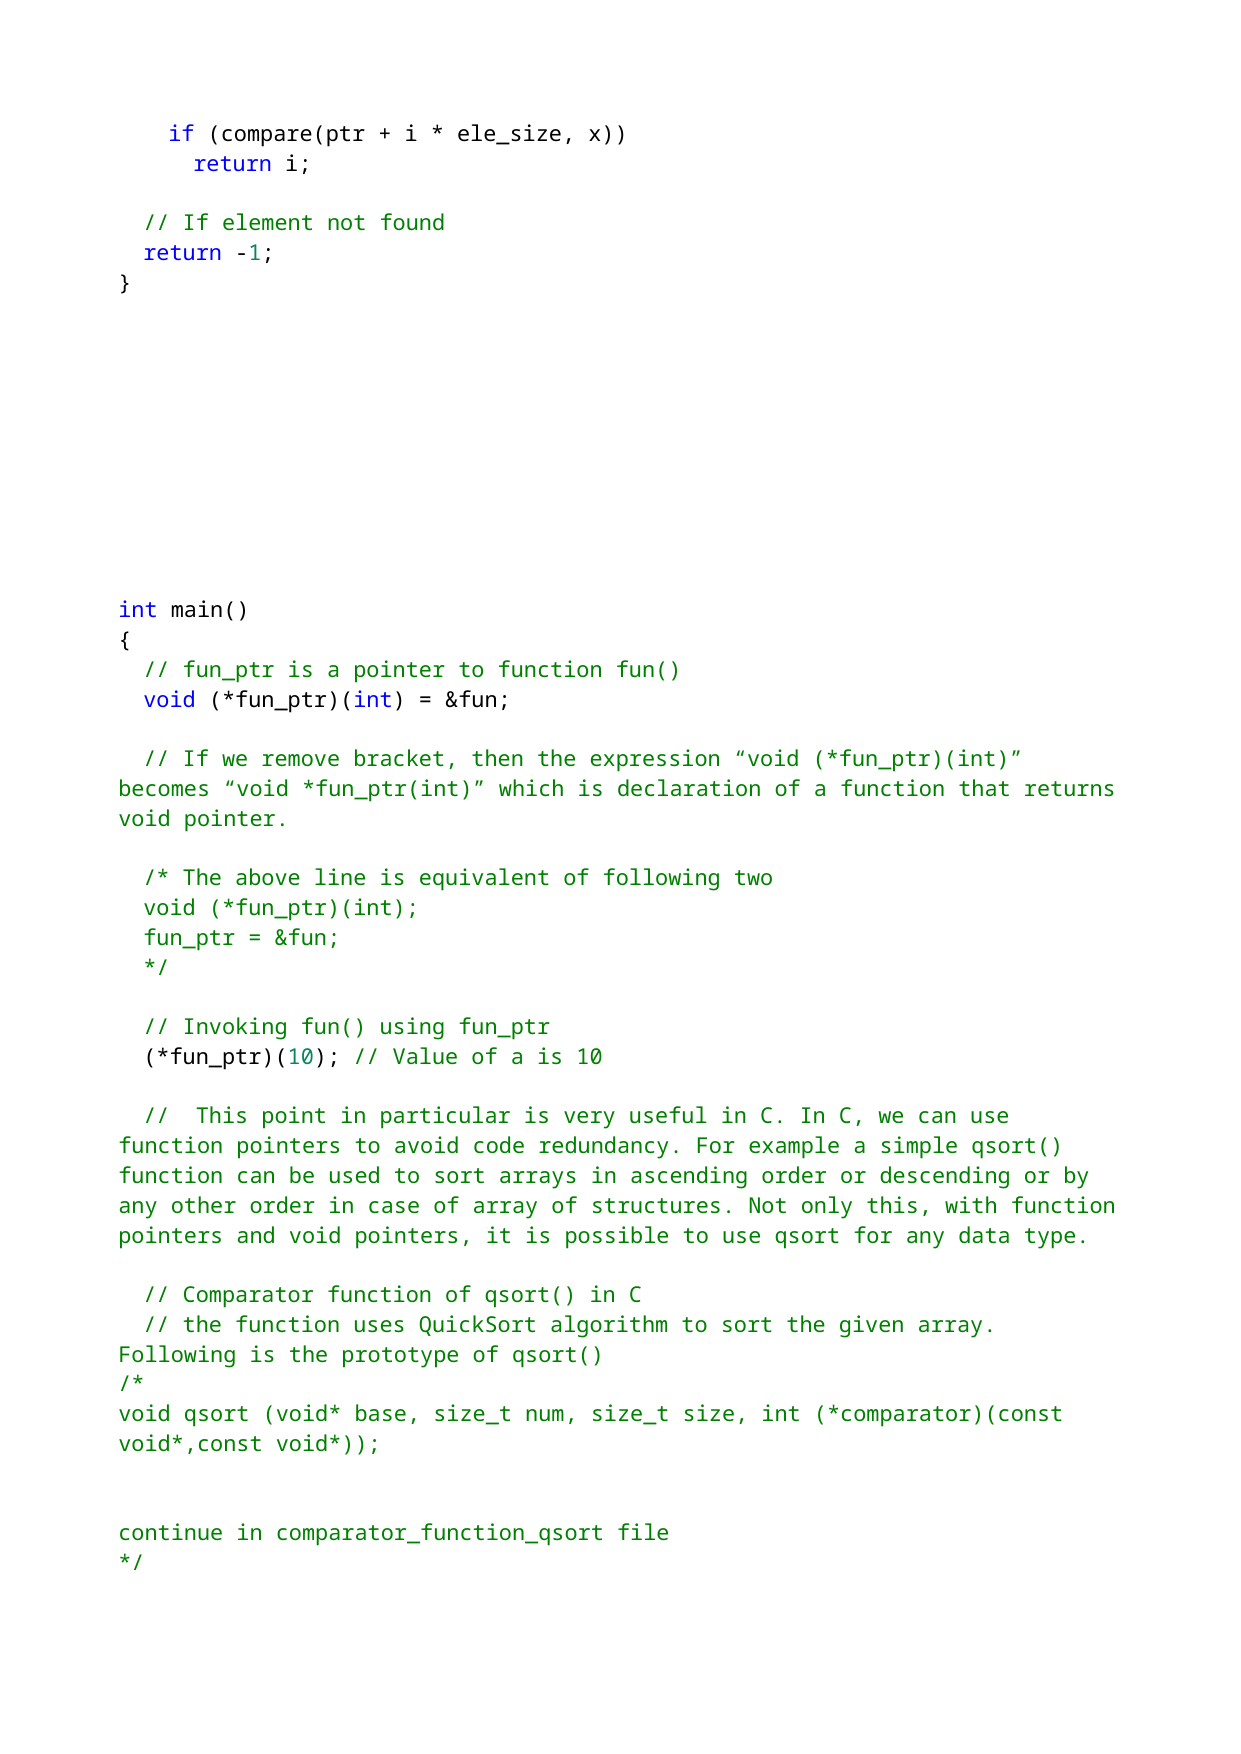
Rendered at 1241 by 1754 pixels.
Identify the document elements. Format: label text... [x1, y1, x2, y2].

text // the function uses QuickSort algorithm to sort the given array. Following is the prototype of qsort() [118, 1309, 1122, 1368]
text return -1; [118, 237, 1122, 267]
text return i; [118, 148, 1122, 178]
text // fun_ptr is a pointer to function fun() [118, 654, 1122, 684]
text void (*fun_ptr)(int); [118, 892, 1122, 922]
text // Invoking fun() using fun_ptr [118, 1011, 1122, 1041]
text // If element not found [118, 207, 1122, 237]
text void (*fun_ptr)(int) = &fun; [118, 684, 1122, 713]
text // Comparator function of qsort() in C [118, 1279, 1122, 1309]
text if (compare(ptr + i * ele_size, x)) [118, 118, 1122, 148]
text */ [118, 1547, 1122, 1577]
text // This point in particular is very useful in C. In C, we can use function pointers to avoid code redundancy. For example a simple qsort() function can be used to sort arrays in ascending order or descending or by any other order in case of array of structures. Not only this, with function pointers and void pointers, it is possible to use qsort for any data type. [118, 1100, 1122, 1249]
text /* The above line is equivalent of following two [118, 862, 1122, 892]
text int main() [118, 594, 1122, 624]
text fun_ptr = &fun; [118, 922, 1122, 952]
text // If we remove bracket, then the expression “void (*fun_ptr)(int)” becomes “void *fun_ptr(int)” which is declaration of a function that returns void pointer. [118, 743, 1122, 833]
text } [118, 267, 1122, 297]
text (*fun_ptr)(10); // Value of a is 10 [118, 1041, 1122, 1071]
text /* [118, 1368, 1122, 1398]
text { [118, 624, 1122, 654]
text continue in comparator_function_qsort file [118, 1517, 1122, 1547]
text */ [118, 952, 1122, 981]
text void qsort (void* base, size_t num, size_t size, int (*comparator)(const void*,const void*)); [118, 1398, 1122, 1458]
